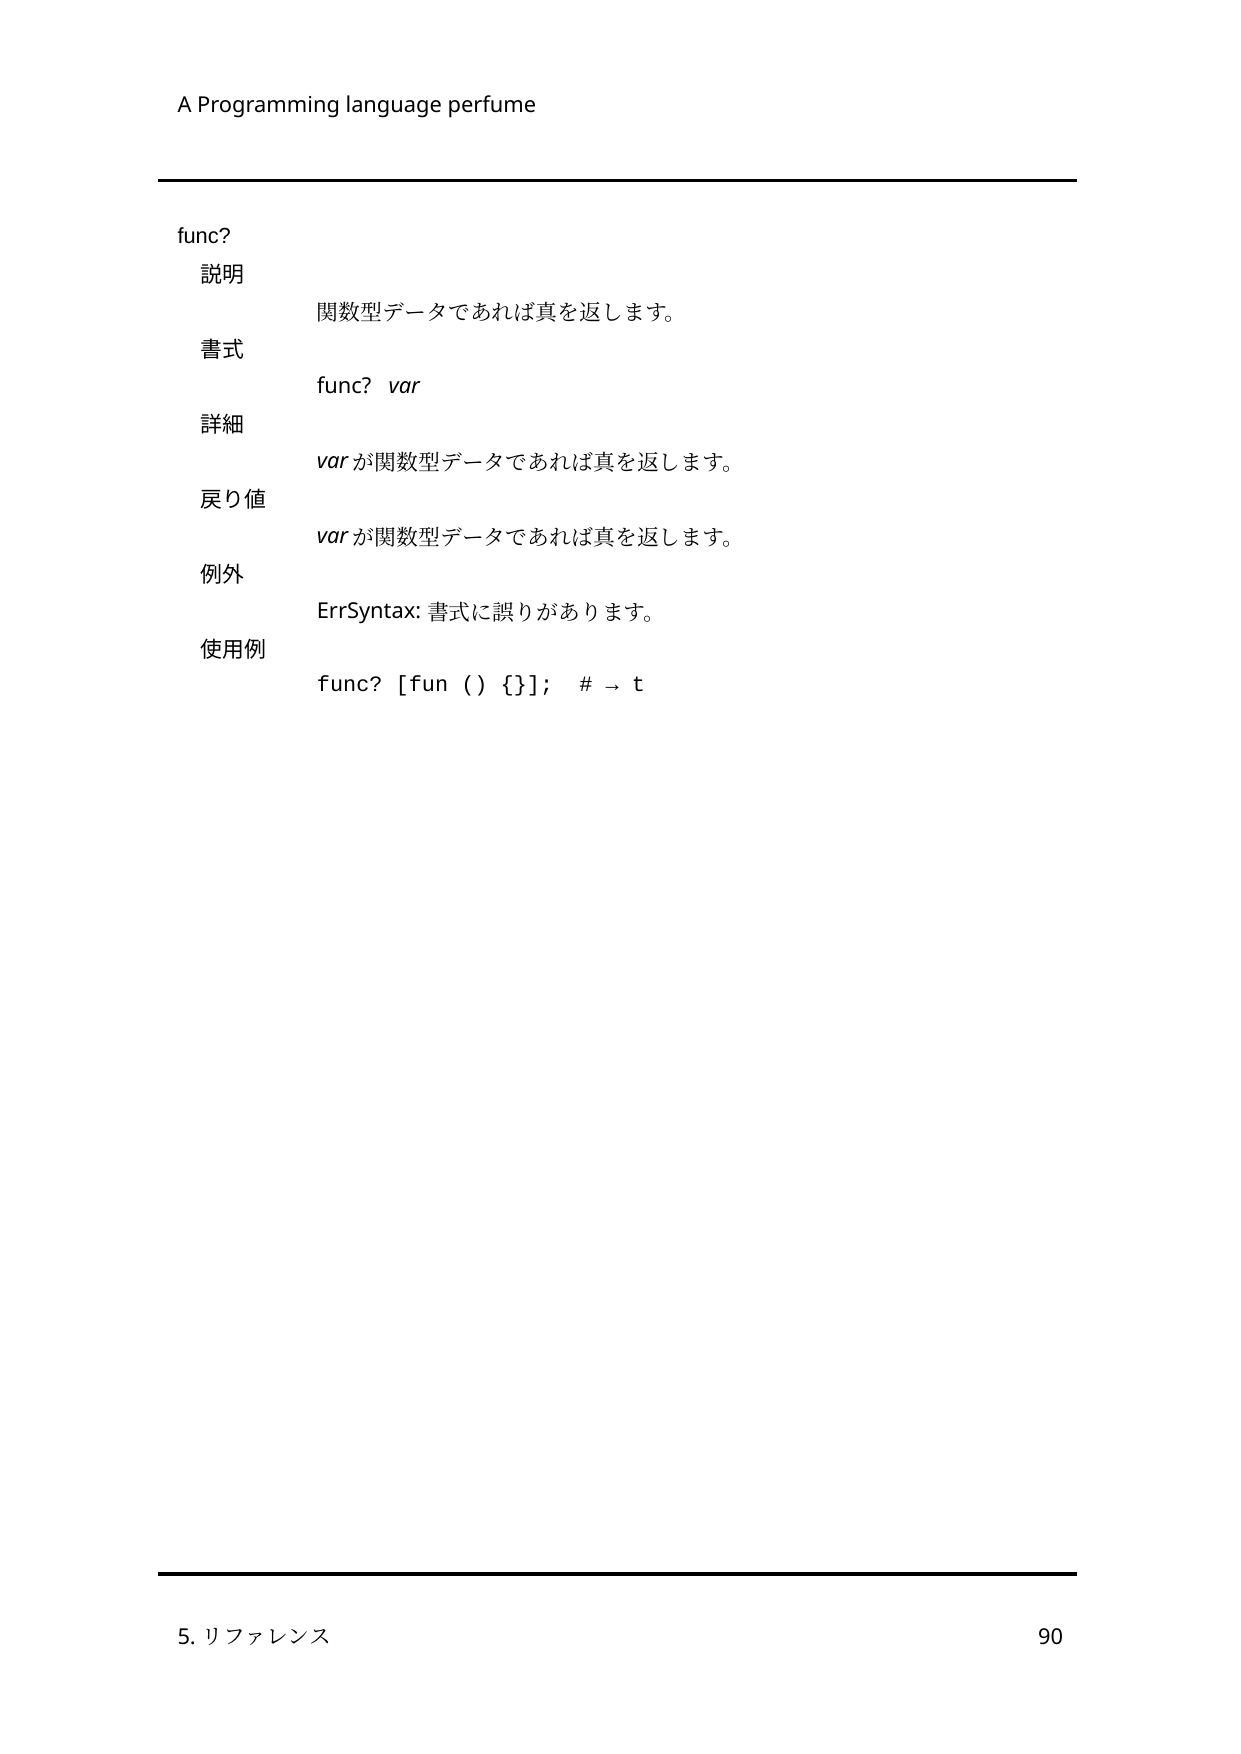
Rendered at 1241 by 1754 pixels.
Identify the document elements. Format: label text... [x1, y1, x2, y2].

table_cell func? var [317, 329, 1063, 404]
table_cell varが関数型データであれば真を返します。 [317, 404, 1063, 479]
table_cell 戻り値 [200, 479, 317, 554]
table_cell varが関数型データであれば真を返します。 [317, 479, 1063, 554]
table_header 説明 [200, 254, 317, 329]
table_cell func? [fun () {}]; # → t [317, 629, 1063, 704]
table_cell 例外 [200, 554, 317, 629]
table_header 関数型データであれば真を返します。 [317, 254, 1063, 329]
table_cell 使用例 [200, 629, 317, 704]
table_cell ErrSyntax: 書式に誤りがあります。 [317, 554, 1063, 629]
table_cell 書式 [200, 329, 317, 404]
table_cell 詳細 [200, 404, 317, 479]
subtitle func? [177, 217, 1063, 254]
